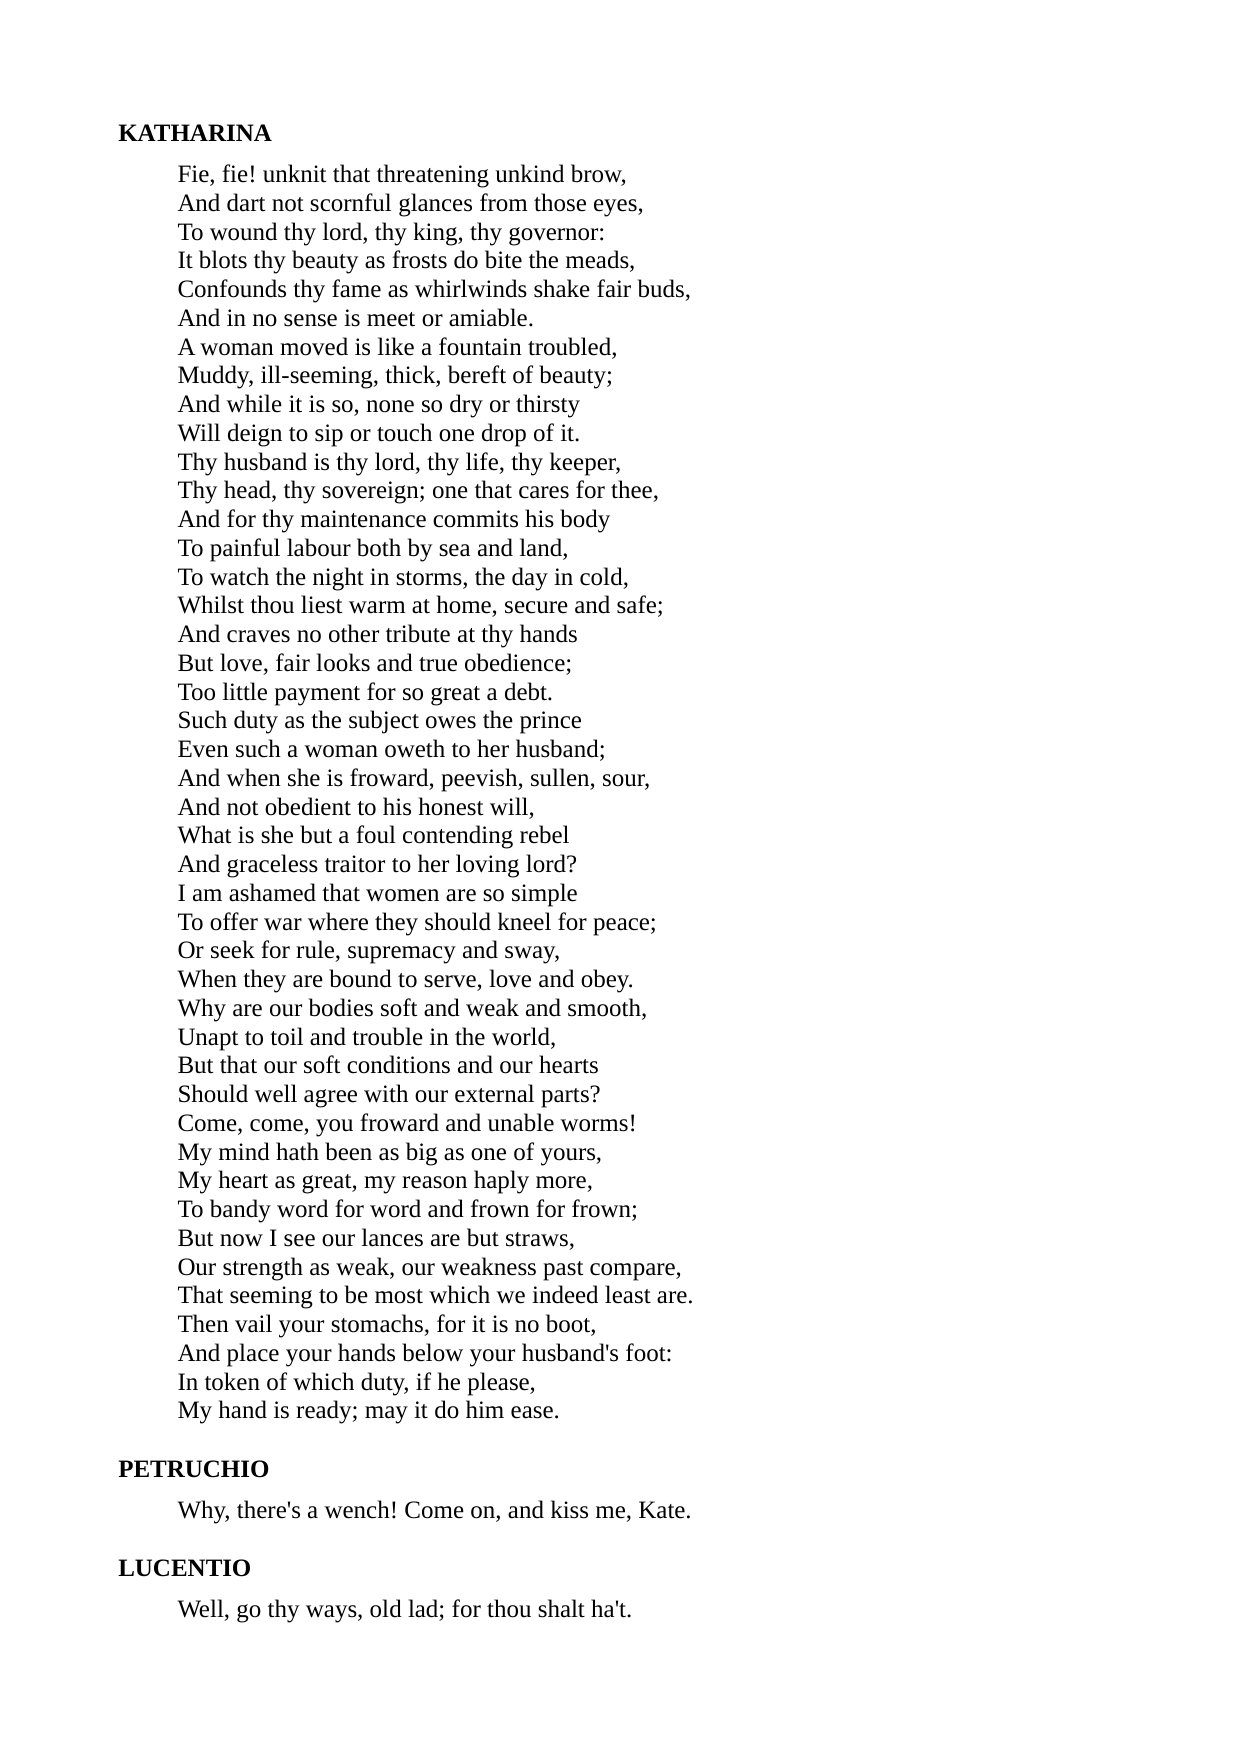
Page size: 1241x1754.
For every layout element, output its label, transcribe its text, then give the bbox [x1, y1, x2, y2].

text PETRUCHIO [118, 1454, 1122, 1483]
text Well, go thy ways, old lad; for thou shalt ha't. [177, 1594, 1063, 1623]
text Why, there's a wench! Come on, and kiss me, Kate. [177, 1495, 1063, 1524]
text LUCENTIO [118, 1553, 1122, 1582]
text Fie, fie! unknit that threatening unkind brow, And dart not scornful glances from those eyes, To wound thy lord, thy king, thy governor: It blots thy beauty as frosts do bite the meads, Confounds thy fame as whirlwinds shake fair buds, And in no sense is meet or amiable. A woman moved is like a fountain troubled, Muddy, ill-seeming, thick, bereft of beauty; And while it is so, none so dry or thirsty Will deign to sip or touch one drop of it. Thy husband is thy lord, thy life, thy keeper, Thy head, thy sovereign; one that cares for thee, And for thy maintenance commits his body To painful labour both by sea and land, To watch the night in storms, the day in cold, Whilst thou liest warm at home, secure and safe; And craves no other tribute at thy hands But love, fair looks and true obedience; Too little payment for so great a debt. Such duty as the subject owes the prince Even such a woman oweth to her husband; And when she is froward, peevish, sullen, sour, And not obedient to his honest will, What is she but a foul contending rebel And graceless traitor to her loving lord? I am ashamed that women are so simple To offer war where they should kneel for peace; Or seek for rule, supremacy and sway, When they are bound to serve, love and obey. Why are our bodies soft and weak and smooth, Unapt to toil and trouble in the world, But that our soft conditions and our hearts Should well agree with our external parts? Come, come, you froward and unable worms! My mind hath been as big as one of yours, My heart as great, my reason haply more, To bandy word for word and frown for frown; But now I see our lances are but straws, Our strength as weak, our weakness past compare, That seeming to be most which we indeed least are. Then vail your stomachs, for it is no boot, And place your hands below your husband's foot: In token of which duty, if he please, My hand is ready; may it do him ease. [177, 159, 1063, 1424]
text KATHARINA [118, 118, 1122, 147]
